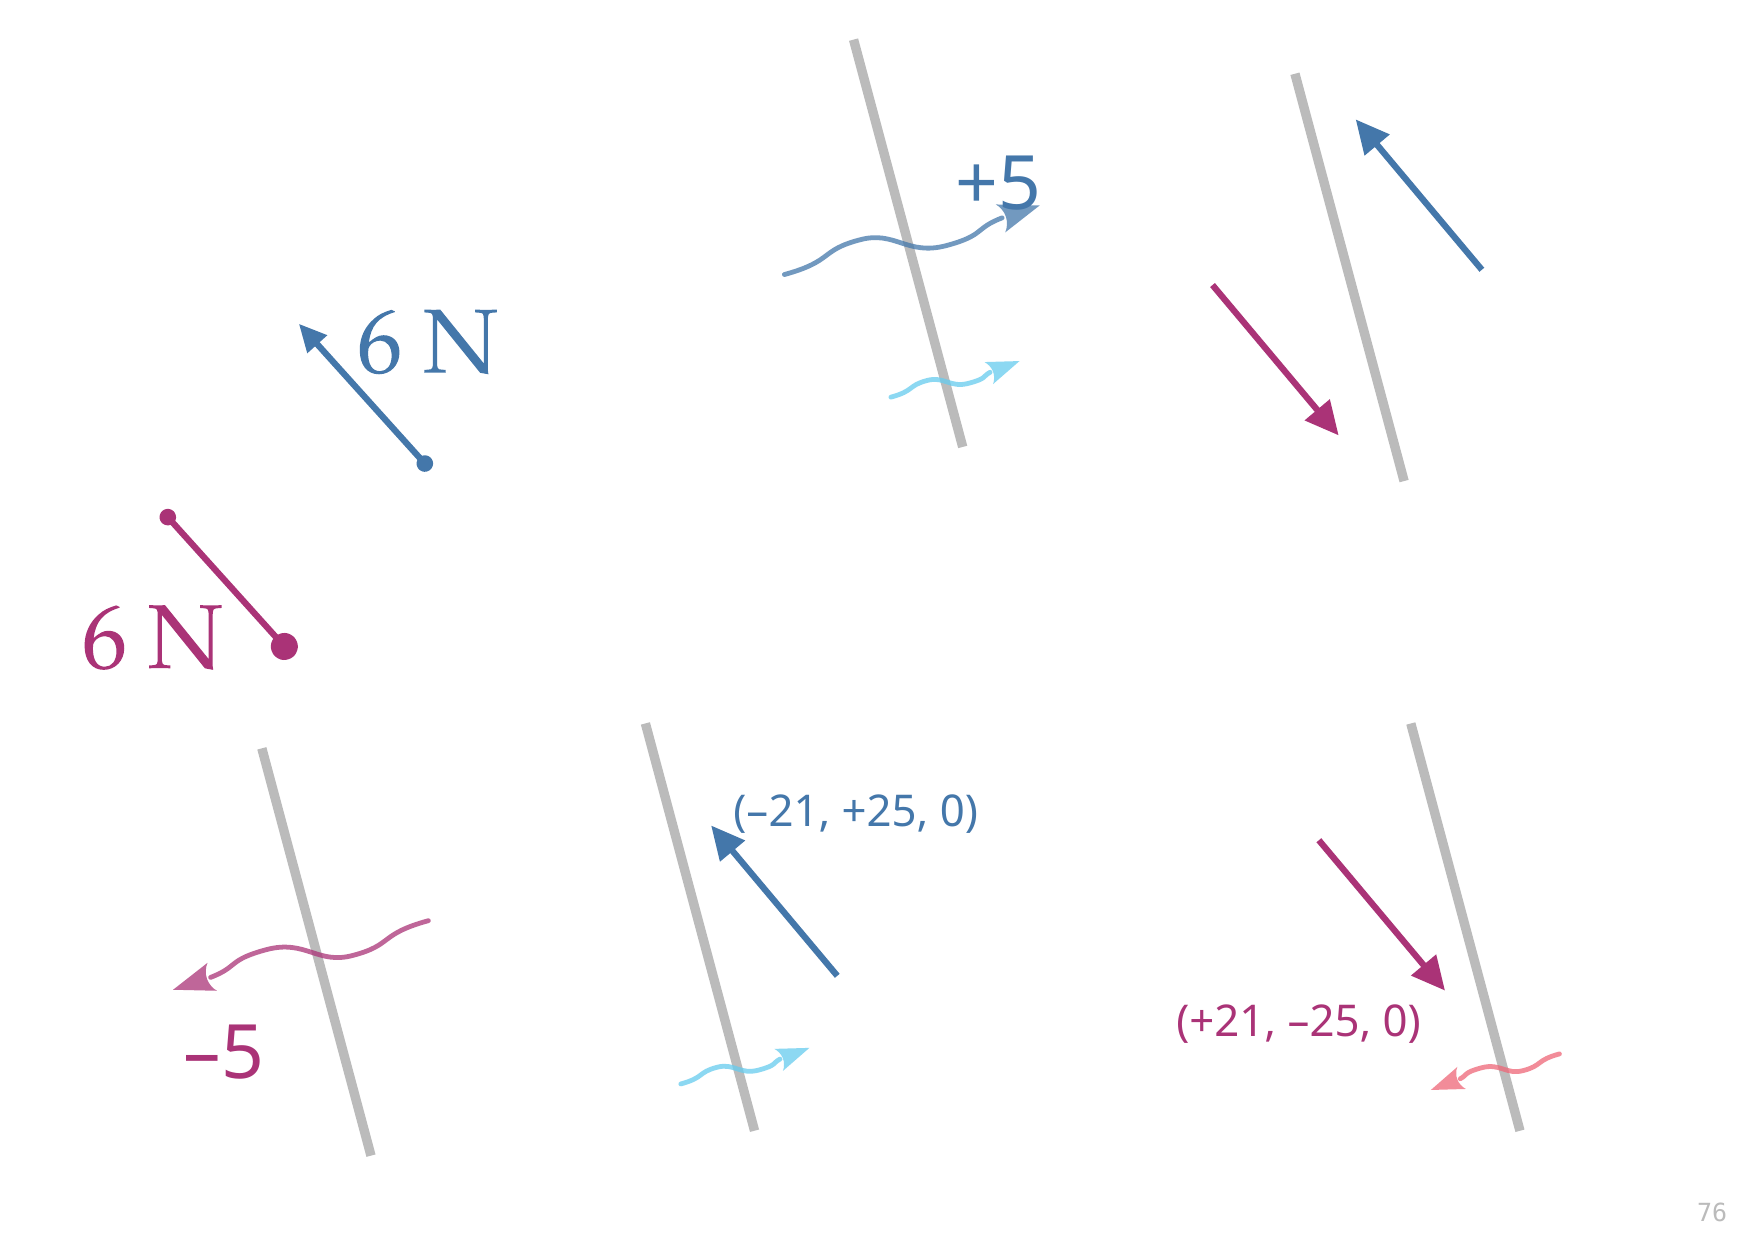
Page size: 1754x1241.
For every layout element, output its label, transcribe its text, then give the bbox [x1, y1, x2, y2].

text_box +5 [940, 121, 1054, 212]
text_box [149, 605, 222, 670]
text_box –5 [169, 990, 274, 1081]
text_box [424, 309, 497, 375]
text_box (+21, –25, 0) [1161, 982, 1423, 1049]
text_box [84, 605, 125, 670]
text_box (–21, +25, 0) [718, 771, 1007, 838]
text_box [359, 309, 400, 375]
